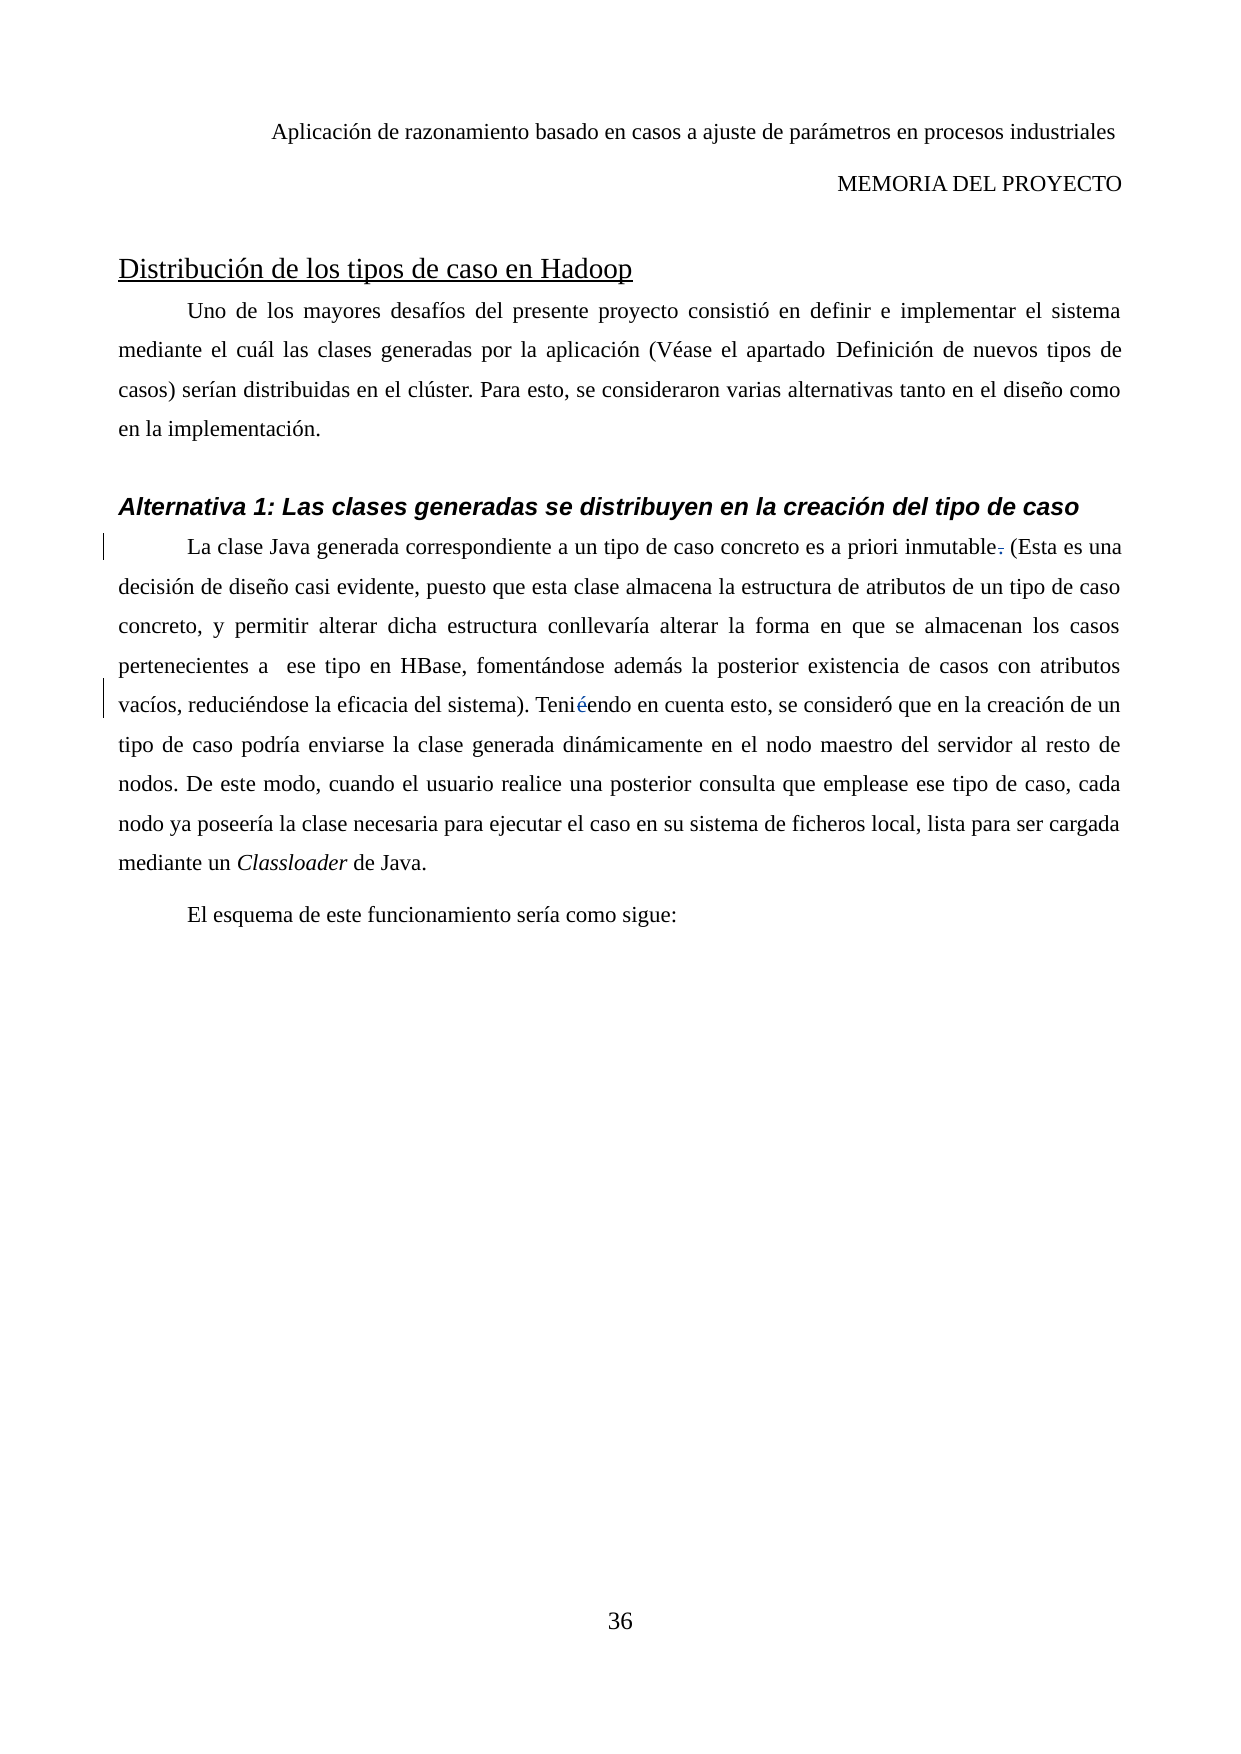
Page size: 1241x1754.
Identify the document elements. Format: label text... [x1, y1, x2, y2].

subtitle Distribución de los tipos de caso en Hadoop [118, 251, 1122, 284]
text El esquema de este funcionamiento sería como sigue: [118, 901, 1122, 928]
text Uno de los mayores desafíos del presente proyecto consistió en definir e implementar el sistema mediante el cuál las clases generadas por la aplicación (Véase el apartado Definición de nuevos tipos de casos) serían distribuidas en el clúster. Para esto, se consideraron varias alternativas tanto en el diseño como en la implementación. [118, 297, 1122, 442]
subtitle Alternativa 1: Las clases generadas se distribuyen en la creación del tipo de caso [118, 492, 1122, 521]
text La clase Java generada correspondiente a un tipo de caso concreto es a priori inmutable (Esta es una decisión de diseño casi evidente, puesto que esta clase almacena la estructura de atributos de un tipo de caso concreto, y permitir alterar dicha estructura conllevaría alterar la forma en que se almacenan los casos pertenecientes a ese tipo en HBase, fomentándose además la posterior existencia de casos con atributos vacíos, reduciéndose la eficacia del sistema). Teniendo en cuenta esto, se consideró que en la creación de un tipo de caso podría enviarse la clase generada dinámicamente en el nodo maestro del servidor al resto de nodos. De este modo, cuando el usuario realice una posterior consulta que emplease ese tipo de caso, cada nodo ya poseería la clase necesaria para ejecutar el caso en su sistema de ficheros local, lista para ser cargada mediante un Classloader de Java. [118, 533, 1122, 876]
